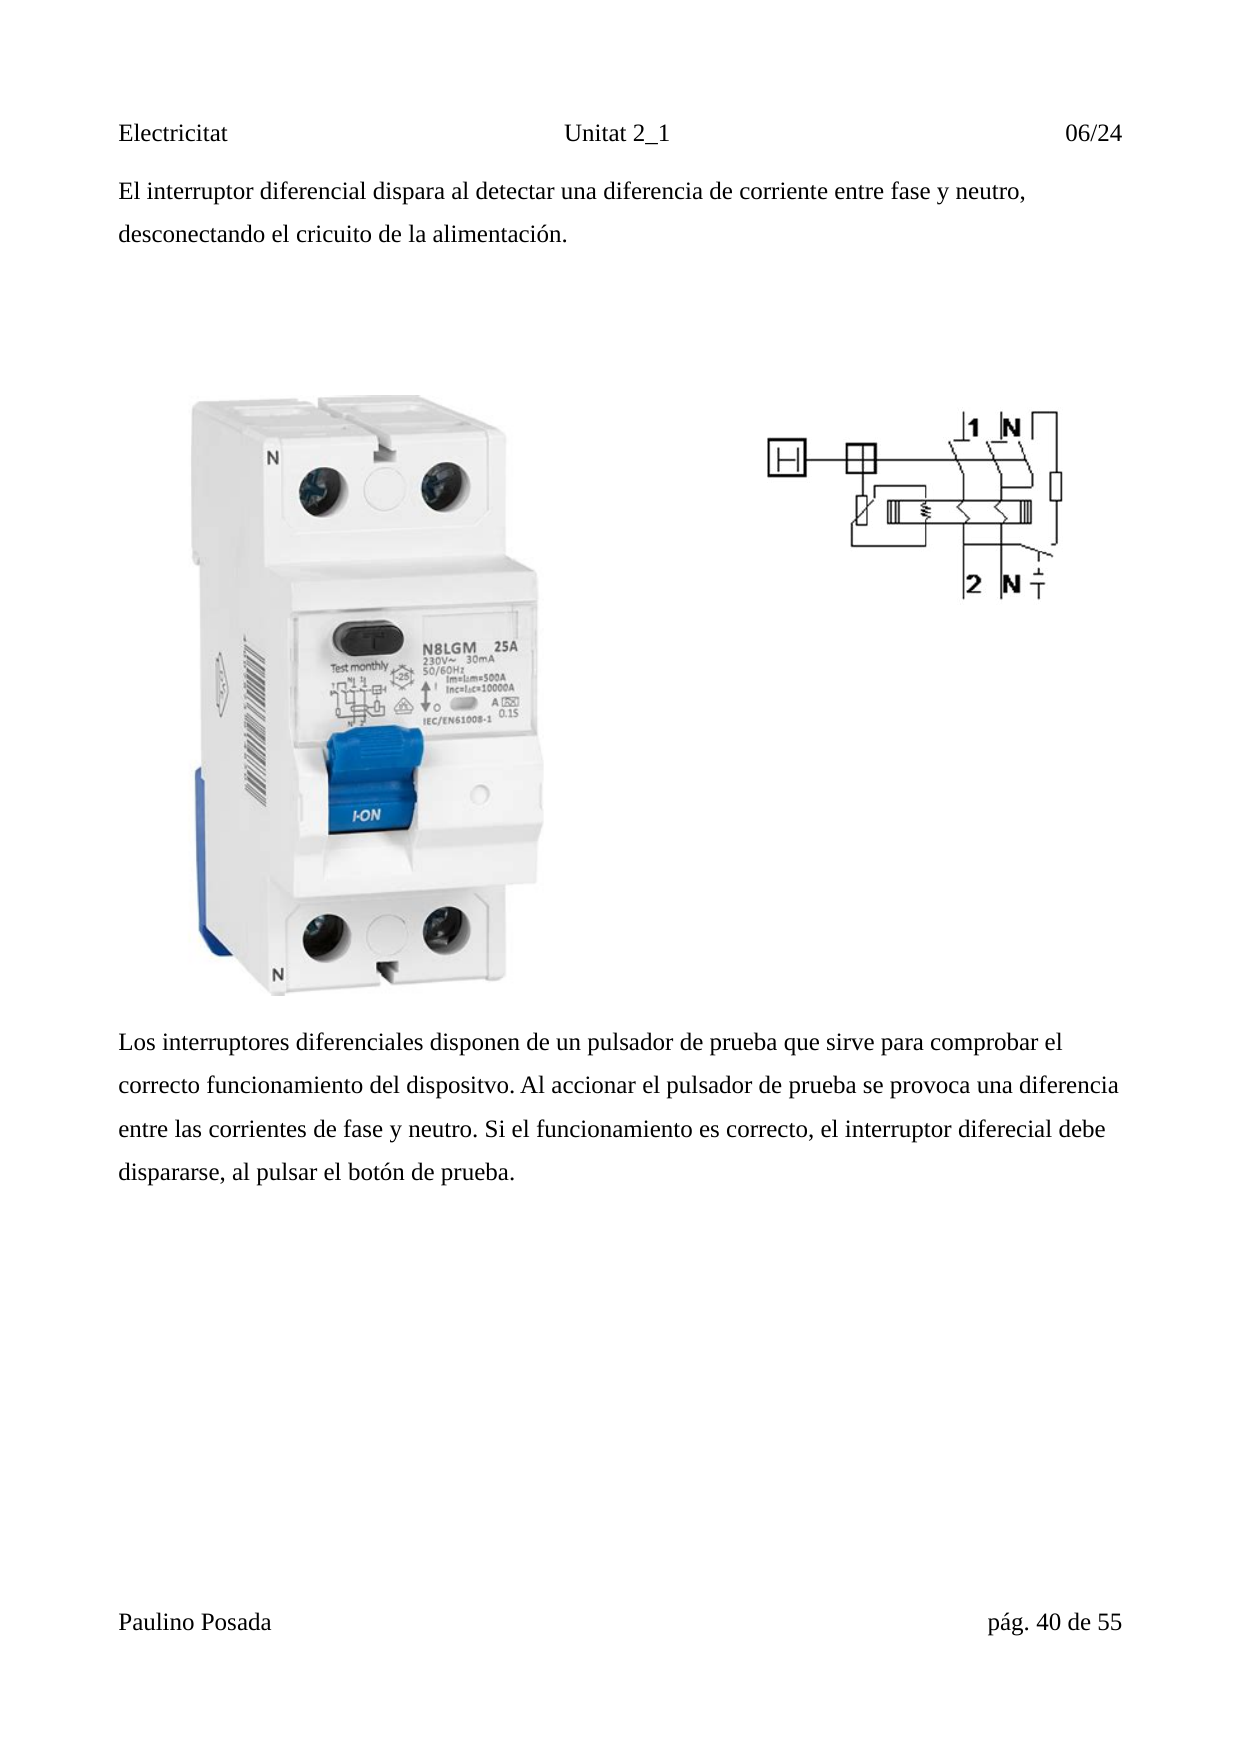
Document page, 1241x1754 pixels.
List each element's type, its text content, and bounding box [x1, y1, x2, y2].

picture [690, 277, 1141, 728]
picture [67, 395, 668, 996]
text Los interruptores diferenciales disponen de un pulsador de prueba que sirve para comprobar el correcto funcionamiento del dispositvo. Al accionar el pulsador de prueba se provoca una diferencia entre las corrientes de fase y neutro. Si el funcionamiento es correcto, el interruptor diferecial debe dispararse, al pulsar el botón de prueba. [118, 1027, 1122, 1186]
text El interruptor diferencial dispara al detectar una diferencia de corriente entre fase y neutro, desconectando el cricuito de la alimentación. [118, 176, 1122, 248]
